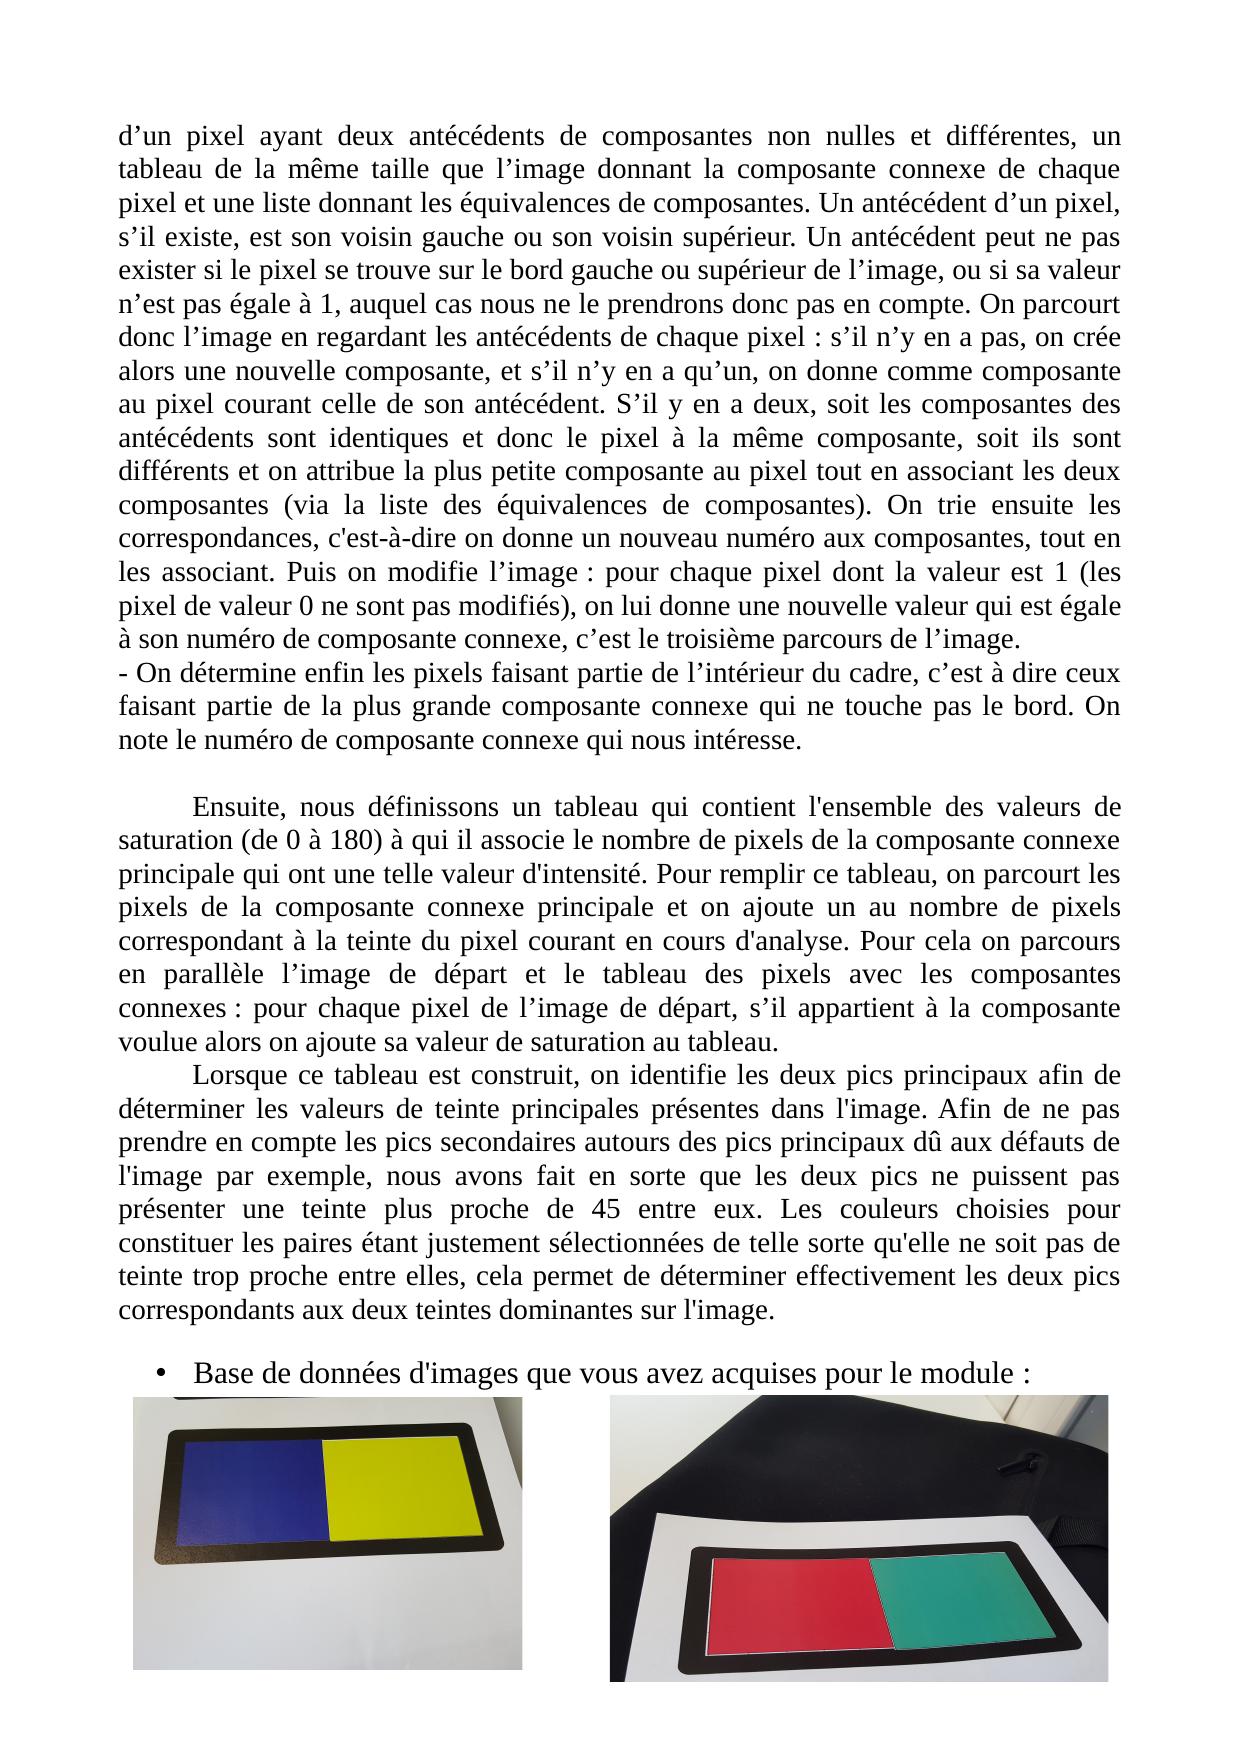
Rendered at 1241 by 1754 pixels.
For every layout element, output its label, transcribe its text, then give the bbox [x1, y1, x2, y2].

list Base de données d'images que vous avez acquises pour le module : [156, 1354, 1122, 1390]
text Ensuite, nous définissons un tableau qui contient l'ensemble des valeurs de saturation (de 0 à 180) à qui il associe le nombre de pixels de la composante connexe principale qui ont une telle valeur d'intensité. Pour remplir ce tableau, on parcourt les pixels de la composante connexe principale et on ajoute un au nombre de pixels correspondant à la teinte du pixel courant en cours d'analyse. Pour cela on parcours en parallèle l’image de départ et le tableau des pixels avec les composantes connexes : pour chaque pixel de l’image de départ, s’il appartient à la composante voulue alors on ajoute sa valeur de saturation au tableau. [118, 789, 1122, 1057]
picture [133, 1397, 523, 1670]
picture [609, 1395, 1109, 1682]
text - On détermine enfin les pixels faisant partie de l’intérieur du cadre, c’est à dire ceux faisant partie de la plus grande composante connexe qui ne touche pas le bord. On note le numéro de composante connexe qui nous intéresse. [118, 655, 1122, 755]
text d’un pixel ayant deux antécédents de composantes non nulles et différentes, un tableau de la même taille que l’image donnant la composante connexe de chaque pixel et une liste donnant les équivalences de composantes. Un antécédent d’un pixel, s’il existe, est son voisin gauche ou son voisin supérieur. Un antécédent peut ne pas exister si le pixel se trouve sur le bord gauche ou supérieur de l’image, ou si sa valeur n’est pas égale à 1, auquel cas nous ne le prendrons donc pas en compte. On parcourt donc l’image en regardant les antécédents de chaque pixel : s’il n’y en a pas, on crée alors une nouvelle composante, et s’il n’y en a qu’un, on donne comme composante au pixel courant celle de son antécédent. S’il y en a deux, soit les composantes des antécédents sont identiques et donc le pixel à la même composante, soit ils sont différents et on attribue la plus petite composante au pixel tout en associant les deux composantes (via la liste des équivalences de composantes). On trie ensuite les correspondances, c'est-à-dire on donne un nouveau numéro aux composantes, tout en les associant. Puis on modifie l’image : pour chaque pixel dont la valeur est 1 (les pixel de valeur 0 ne sont pas modifiés), on lui donne une nouvelle valeur qui est égale à son numéro de composante connexe, c’est le troisième parcours de l’image. [118, 118, 1122, 655]
text Lorsque ce tableau est construit, on identifie les deux pics principaux afin de déterminer les valeurs de teinte principales présentes dans l'image. Afin de ne pas prendre en compte les pics secondaires autours des pics principaux dû aux défauts de l'image par exemple, nous avons fait en sorte que les deux pics ne puissent pas présenter une teinte plus proche de 45 entre eux. Les couleurs choisies pour constituer les paires étant justement sélectionnées de telle sorte qu'elle ne soit pas de teinte trop proche entre elles, cela permet de déterminer effectivement les deux pics correspondants aux deux teintes dominantes sur l'image. [118, 1057, 1122, 1326]
